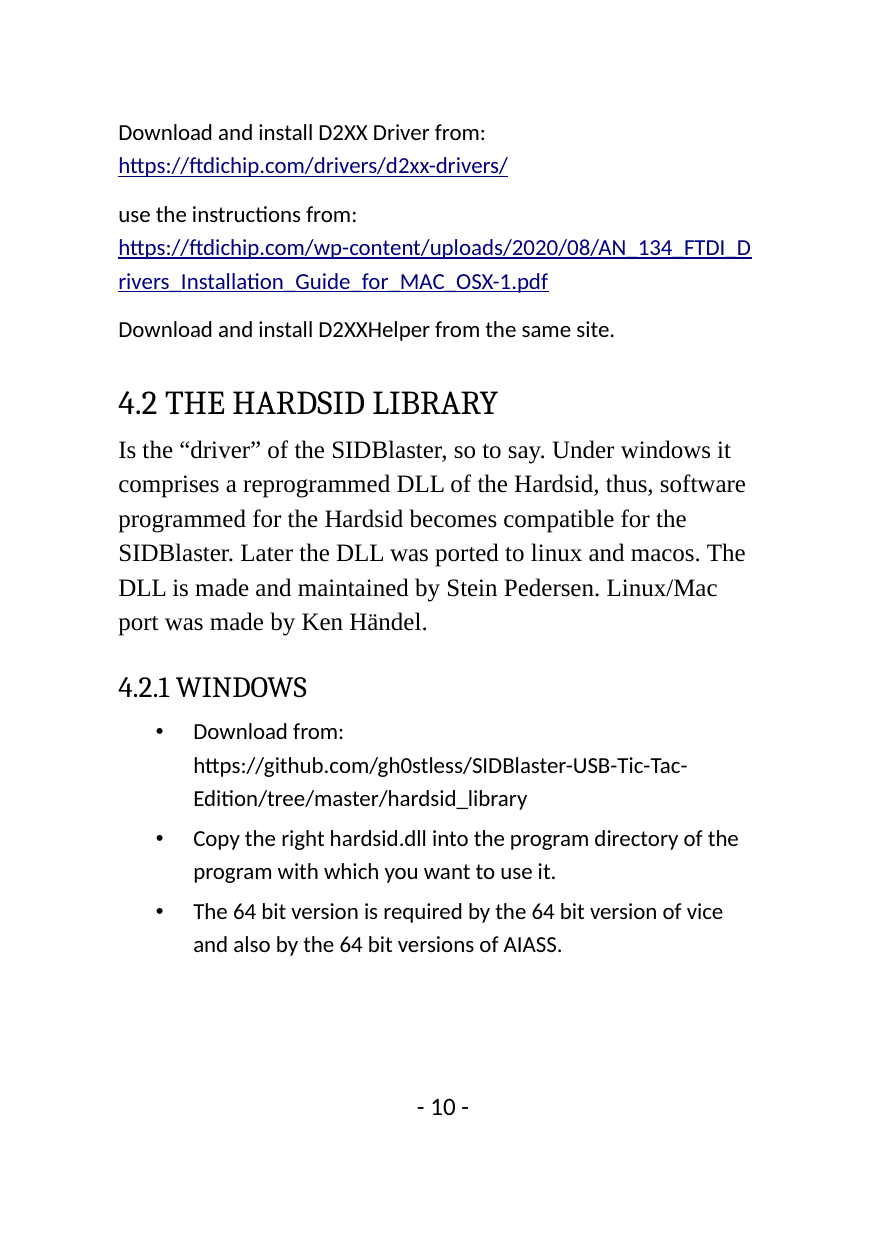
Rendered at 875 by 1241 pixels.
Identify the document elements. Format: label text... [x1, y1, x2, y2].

list Copy the right hardsid.dll into the program directory of the program with which you want to use it. [156, 824, 756, 885]
text use the instructions from: https://ftdichip.com/wp-content/uploads/2020/08/AN_134_FTDI_Drivers_Installation_Guide_for_MAC_OSX-1.pdf [118, 200, 756, 295]
list The 64 bit version is required by the 64 bit version of vice and also by the 64 bit versions of AIASS. [156, 897, 756, 958]
subtitle Windows [118, 671, 756, 705]
list Download from: https://github.com/gh0stless/SIDBlaster-USB-Tic-Tac-Edition/tree/master/hardsid_library [156, 717, 756, 812]
text Download and install D2XX Driver from: https://ftdichip.com/drivers/d2xx-drivers/ [118, 118, 756, 180]
subtitle The hardsid library [118, 384, 756, 422]
text Download and install D2XXHelper from the same site. [118, 315, 756, 343]
text Is the “driver” of the SIDBlaster, so to say. Under windows it comprises a reprogrammed DLL of the Hardsid, thus, software programmed for the Hardsid becomes compatible for the SIDBlaster. Later the DLL was ported to linux and macos. The DLL is made and maintained by Stein Pedersen. Linux/Mac port was made by Ken Händel. [118, 435, 756, 636]
